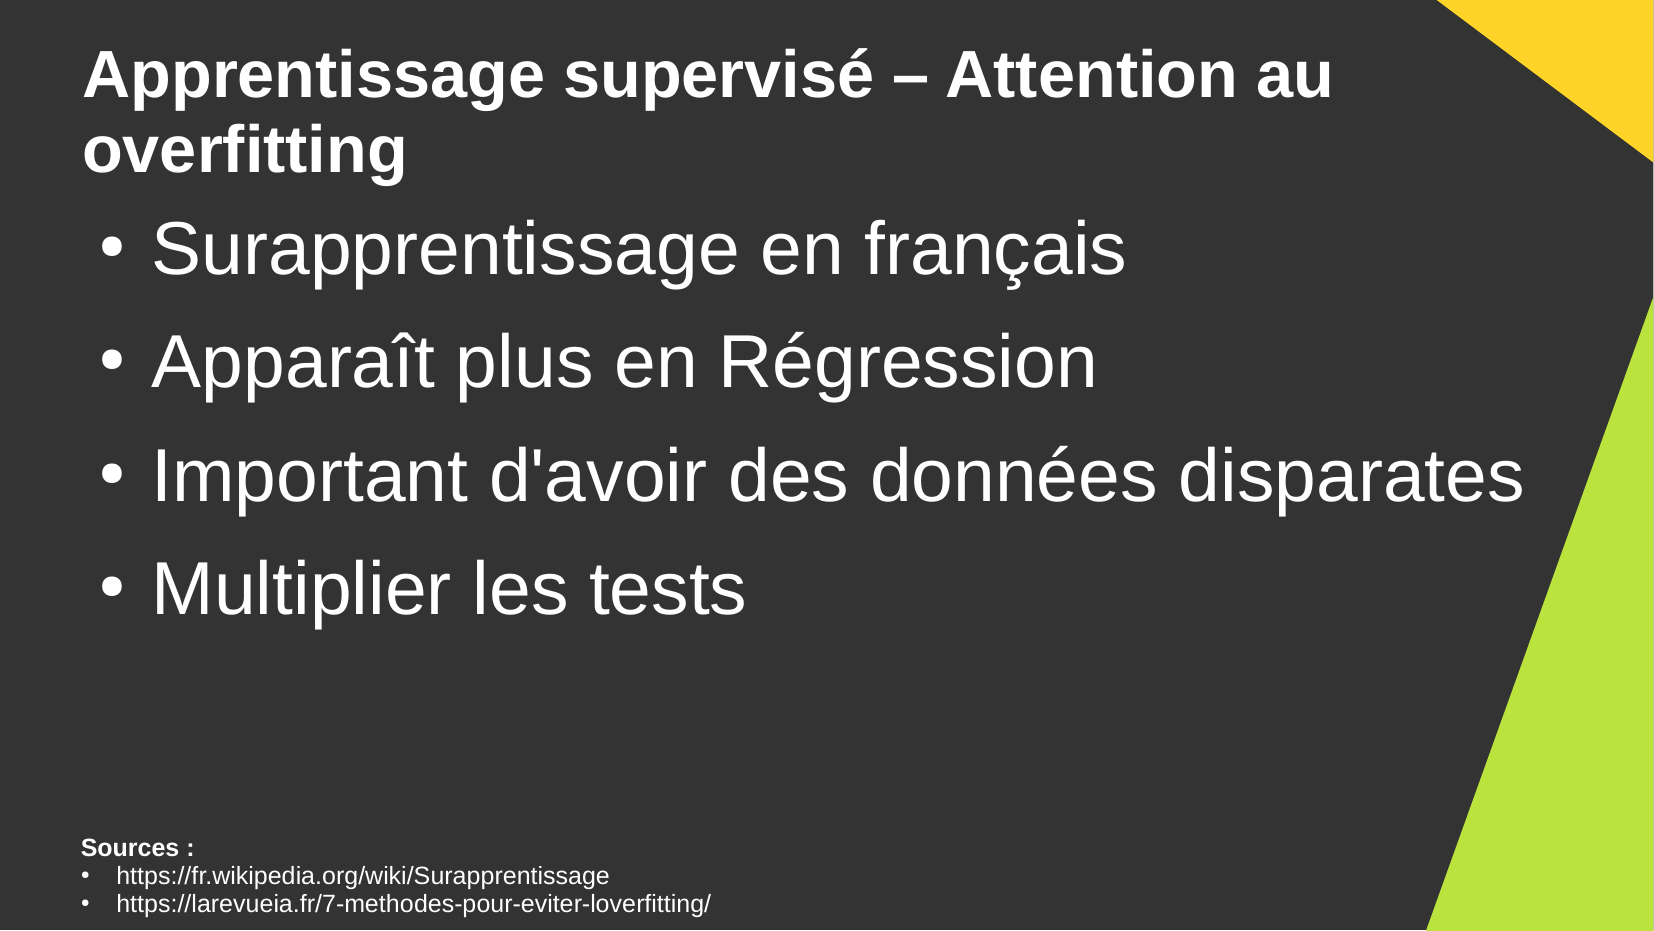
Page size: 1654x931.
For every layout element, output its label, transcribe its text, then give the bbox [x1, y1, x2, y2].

list Surapprentissage en français Apparaît plus en Régression Important d'avoir des données disparates Multiplier les tests [80, 206, 1560, 780]
title Apprentissage supervisé – Attention au overfitting [82, 37, 1571, 187]
text_box [1436, 0, 1654, 163]
text_box Sources : https://fr.wikipedia.org/wiki/Surapprentissage https://larevueia.fr/7-methodes-pour-eviter-loverfitting/ [66, 826, 1483, 926]
text_box [1425, 295, 1654, 931]
